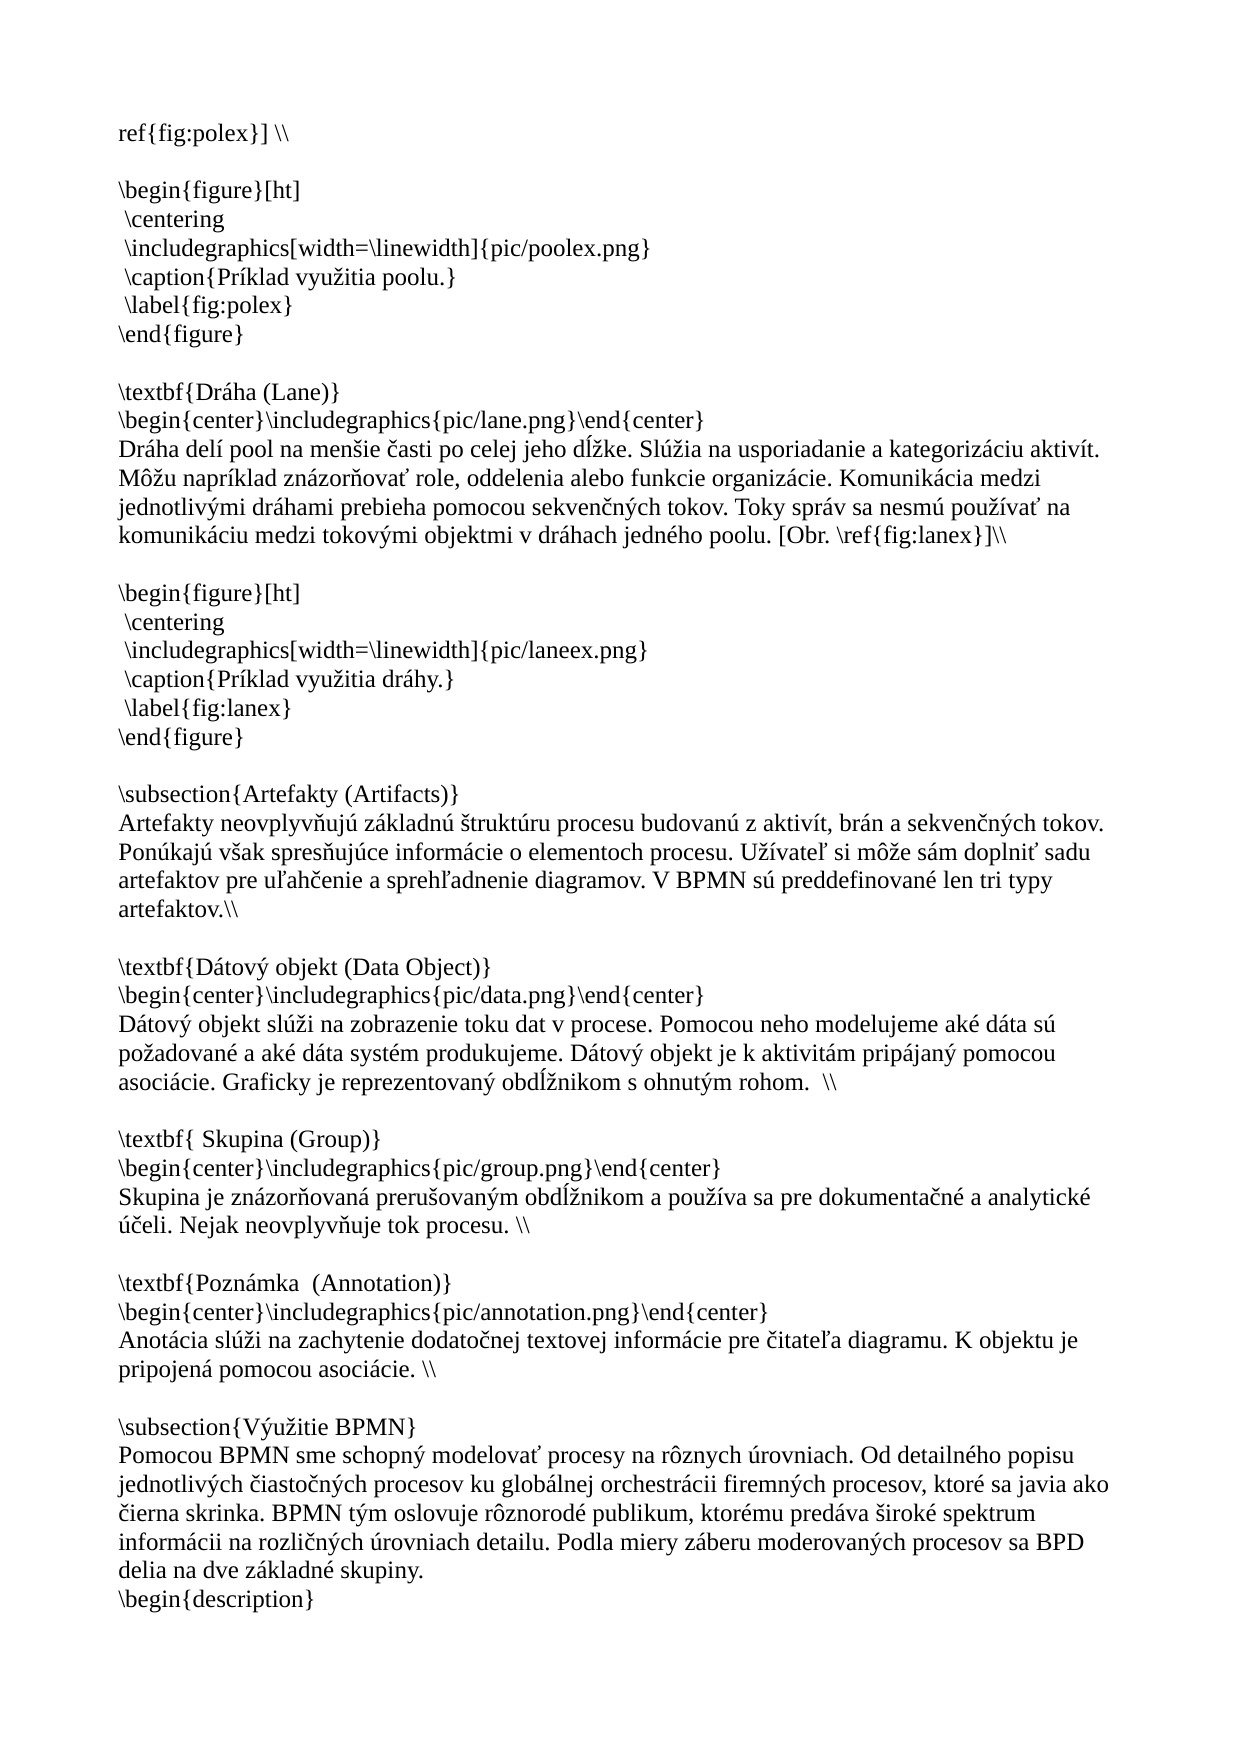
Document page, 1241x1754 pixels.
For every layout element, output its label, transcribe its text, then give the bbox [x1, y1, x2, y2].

text \begin{description} [118, 1584, 1122, 1613]
text \begin{center}\includegraphics{pic/data.png}\end{center} [118, 981, 1122, 1009]
text \begin{center}\includegraphics{pic/annotation.png}\end{center} [118, 1297, 1122, 1326]
text \end{figure} [118, 722, 1122, 751]
text \includegraphics[width=\linewidth]{pic/laneex.png} [118, 636, 1122, 664]
text \label{fig:lanex} [118, 693, 1122, 722]
text \caption{Príklad využitia dráhy.} [118, 664, 1122, 693]
text Skupina je znázorňovaná prerušovaným obdĺžnikom a používa sa pre dokumentačné a analytické účeli. Nejak neovplyvňuje tok procesu. \\ [118, 1182, 1122, 1239]
text \caption{Príklad využitia poolu.} [118, 262, 1122, 291]
text Pomocou BPMN sme schopný modelovať procesy na rôznych úrovniach. Od detailného popisu jednotlivých čiastočných procesov ku globálnej orchestrácii firemných procesov, ktoré sa javia ako čierna skrinka. BPMN tým oslovuje rôznorodé publikum, ktorému predáva široké spektrum informácii na rozličných úrovniach detailu. Podla miery záberu moderovaných procesov sa BPD delia na dve základné skupiny. [118, 1441, 1122, 1584]
text Artefakty neovplyvňujú základnú štruktúru procesu budovanú z aktivít, brán a sekvenčných tokov. Ponúkajú však spresňujúce informácie o elementoch procesu. Užívateľ si môže sám doplniť sadu artefaktov pre uľahčenie a sprehľadnenie diagramov. V BPMN sú preddefinované len tri typy artefaktov.\\ [118, 808, 1122, 923]
text \begin{center}\includegraphics{pic/lane.png}\end{center} [118, 406, 1122, 434]
text \end{figure} [118, 319, 1122, 348]
text \textbf{Dátový objekt (Data Object)} [118, 952, 1122, 981]
text \subsection{Výužitie BPMN} [118, 1412, 1122, 1441]
text \includegraphics[width=\linewidth]{pic/poolex.png} [118, 233, 1122, 262]
text Dátový objekt slúži na zobrazenie toku dat v procese. Pomocou neho modelujeme aké dáta sú požadované a aké dáta systém produkujeme. Dátový objekt je k aktivitám pripájaný pomocou asociácie. Graficky je reprezentovaný obdĺžnikom s ohnutým rohom. \\ [118, 1009, 1122, 1096]
text \begin{figure}[ht] [118, 578, 1122, 607]
text Anotácia slúži na zachytenie dodatočnej textovej informácie pre čitateľa diagramu. K objektu je pripojená pomocou asociácie. \\ [118, 1326, 1122, 1383]
text \label{fig:polex} [118, 291, 1122, 319]
text \begin{center}\includegraphics{pic/group.png}\end{center} [118, 1153, 1122, 1182]
text \centering [118, 607, 1122, 636]
text \begin{figure}[ht] [118, 176, 1122, 204]
text \subsection{Artefakty (Artifacts)} [118, 779, 1122, 808]
text \textbf{Dráha (Lane)} [118, 377, 1122, 406]
text \textbf{ Skupina (Group)} [118, 1124, 1122, 1153]
text ref{fig:polex}] \\ [118, 118, 1122, 147]
text Dráha delí pool na menšie časti po celej jeho dĺžke. Slúžia na usporiadanie a kategorizáciu aktivít. Môžu napríklad znázorňovať role, oddelenia alebo funkcie organizácie. Komunikácia medzi jednotlivými dráhami prebieha pomocou sekvenčných tokov. Toky správ sa nesmú používať na komunikáciu medzi tokovými objektmi v dráhach jedného poolu. [Obr. \ref{fig:lanex}]\\ [118, 434, 1122, 549]
text \textbf{Poznámka (Annotation)} [118, 1268, 1122, 1297]
text \centering [118, 204, 1122, 233]
